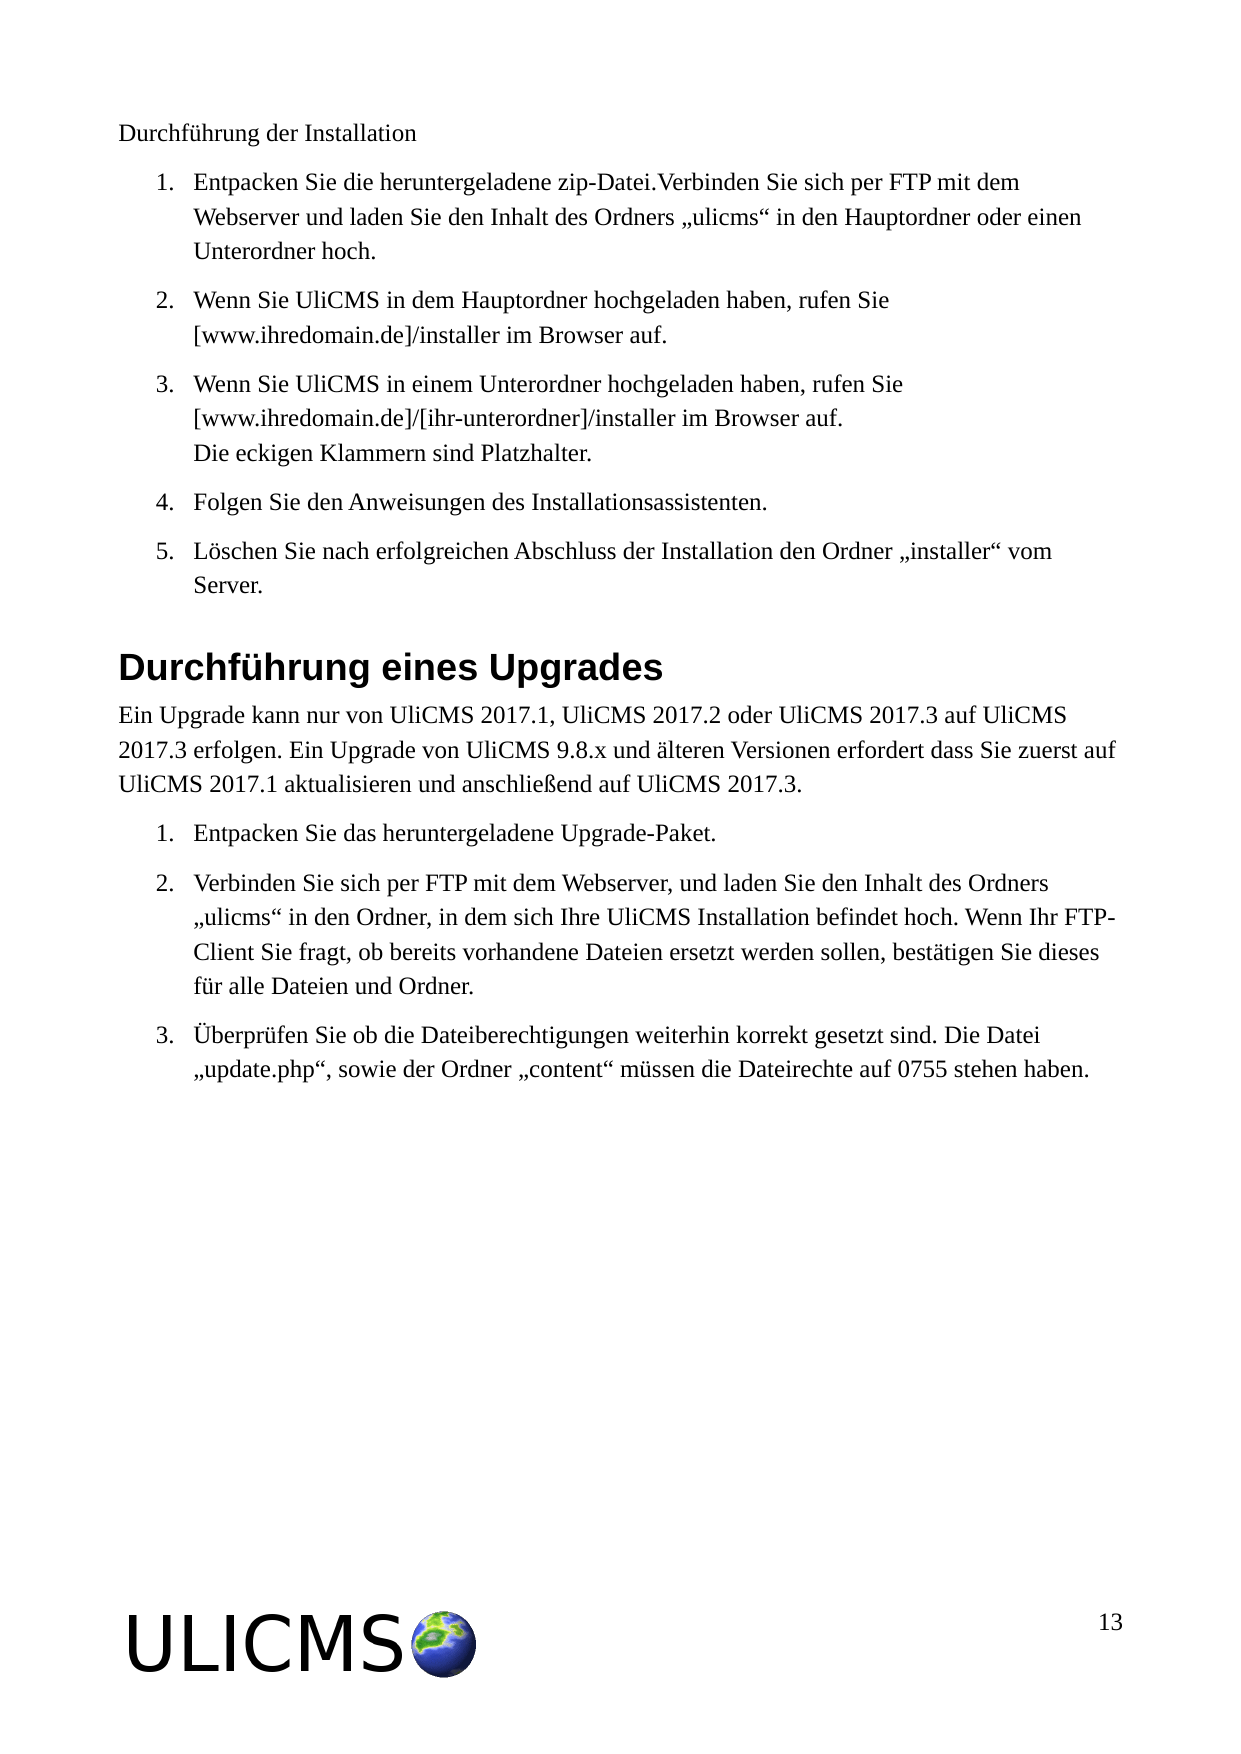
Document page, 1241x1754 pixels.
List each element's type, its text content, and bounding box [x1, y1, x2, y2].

list Wenn Sie UliCMS in dem Hauptordner hochgeladen haben, rufen Sie [www.ihredomain.de]/installer im Browser auf. [156, 285, 1123, 348]
list Folgen Sie den Anweisungen des Installationsassistenten. [156, 487, 1123, 516]
list Verbinden Sie sich per FTP mit dem Webserver, und laden Sie den Inhalt des Ordners „ulicms“ in den Ordner, in dem sich Ihre UliCMS Installation befindet hoch. Wenn Ihr FTP-Client Sie fragt, ob bereits vorhandene Dateien ersetzt werden sollen, bestätigen Sie dieses für alle Dateien und Ordner. [156, 868, 1123, 1000]
list Löschen Sie nach erfolgreichen Abschluss der Installation den Ordner „installer“ vom Server. [156, 536, 1123, 599]
list Entpacken Sie das heruntergeladene Upgrade-Paket. [156, 818, 1123, 847]
list Überprüfen Sie ob die Dateiberechtigungen weiterhin korrekt gesetzt sind. Die Datei „update.php“, sowie der Ordner „content“ müssen die Dateirechte auf 0755 stehen haben. [156, 1020, 1123, 1083]
list Entpacken Sie die heruntergeladene zip-Datei.Verbinden Sie sich per FTP mit dem Webserver und laden Sie den Inhalt des Ordners „ulicms“ in den Hauptordner oder einen Unterordner hoch. [156, 167, 1123, 265]
picture [118, 1607, 479, 1681]
text Ein Upgrade kann nur von UliCMS 2017.1, UliCMS 2017.2 oder UliCMS 2017.3 auf UliCMS 2017.3 erfolgen. Ein Upgrade von UliCMS 9.8.x und älteren Versionen erfordert dass Sie zuerst auf UliCMS 2017.1 aktualisieren und anschließend auf UliCMS 2017.3. [118, 701, 1123, 798]
list Wenn Sie UliCMS in einem Unterordner hochgeladen haben, rufen Sie [www.ihredomain.de]/[ihr-unterordner]/installer im Browser auf. Die eckigen Klammern sind Platzhalter. [156, 369, 1123, 466]
